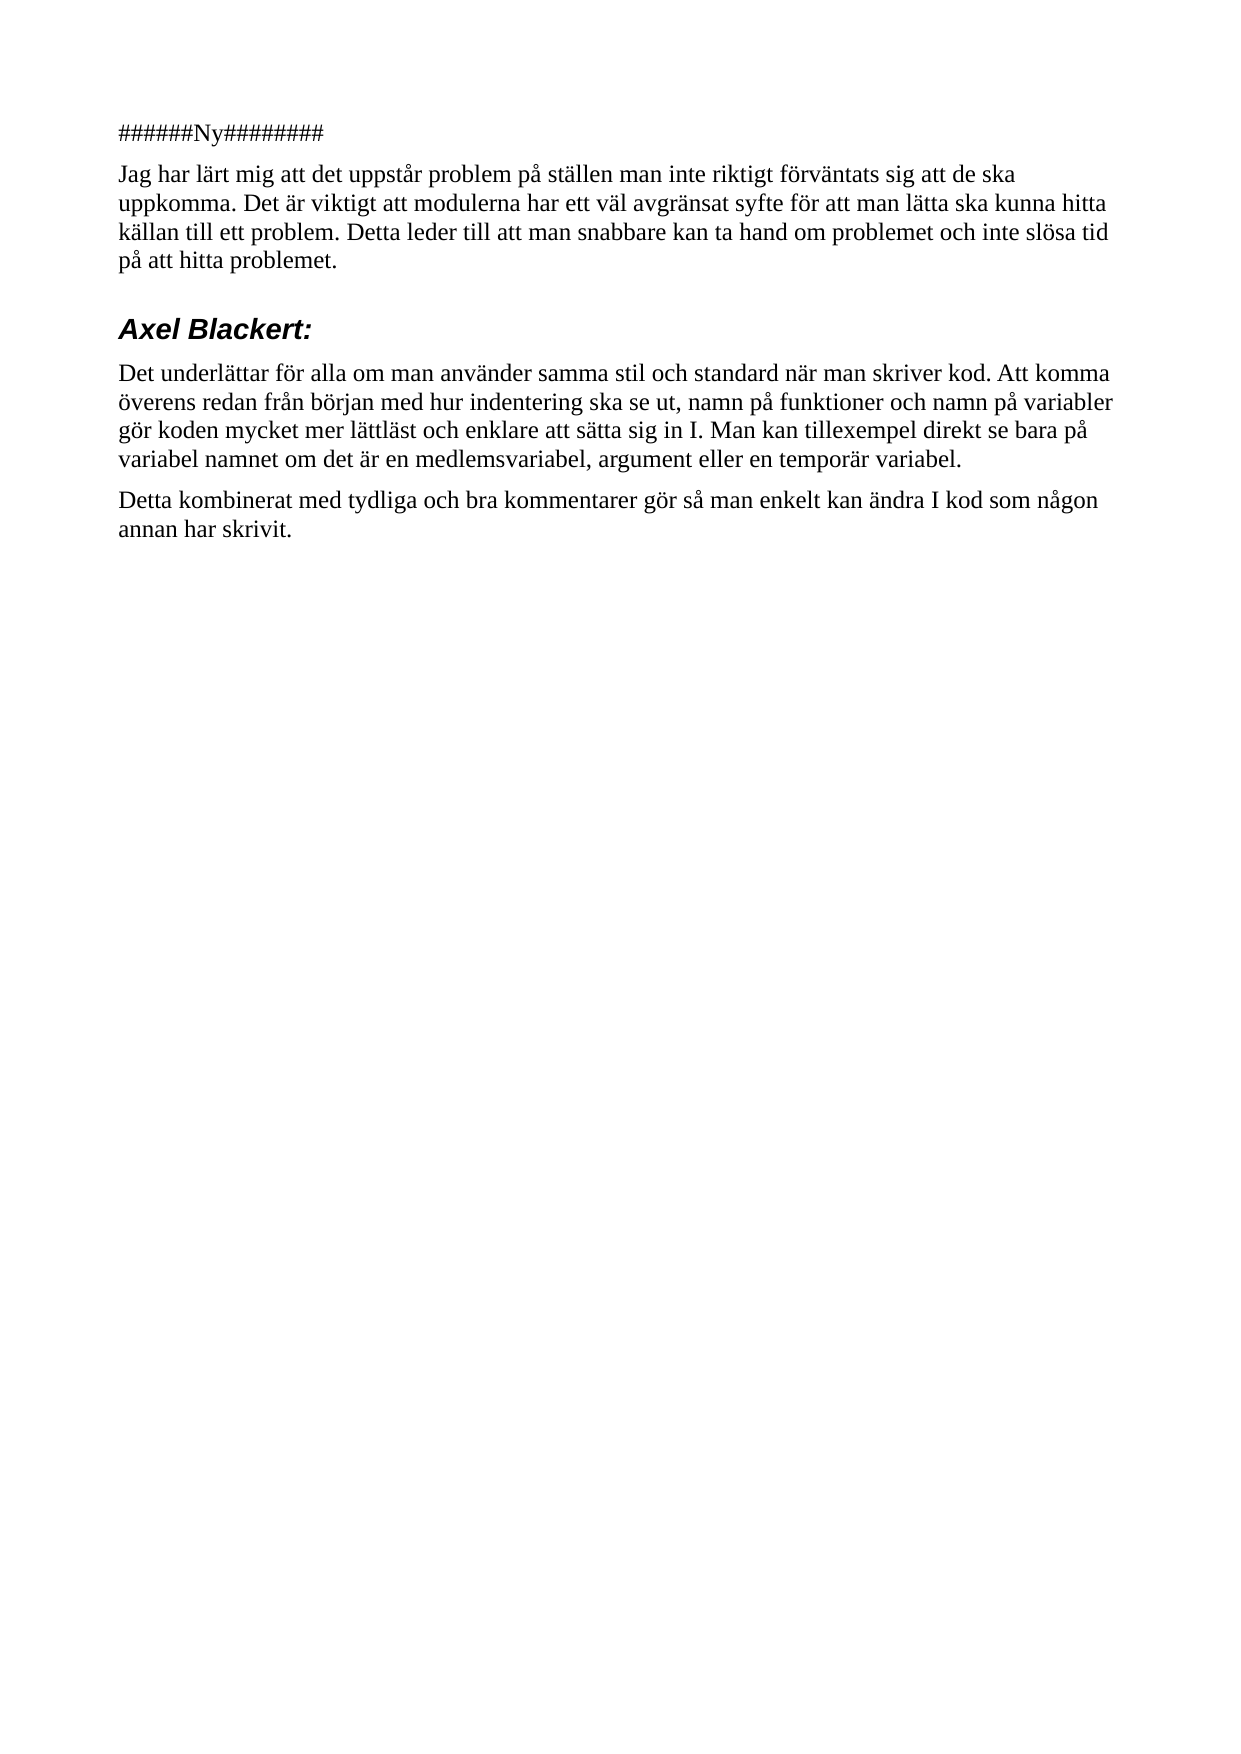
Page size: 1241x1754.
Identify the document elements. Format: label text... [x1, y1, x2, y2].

text Det underlättar för alla om man använder samma stil och standard när man skriver kod. Att komma överens redan från början med hur indentering ska se ut, namn på funktioner och namn på variabler gör koden mycket mer lättläst och enklare att sätta sig in I. Man kan tillexempel direkt se bara på variabel namnet om det är en medlemsvariabel, argument eller en temporär variabel. [118, 358, 1122, 473]
subtitle Axel Blackert: [118, 312, 1122, 345]
text Jag har lärt mig att det uppstår problem på ställen man inte riktigt förväntats sig att de ska uppkomma. Det är viktigt att modulerna har ett väl avgränsat syfte för att man lätta ska kunna hitta källan till ett problem. Detta leder till att man snabbare kan ta hand om problemet och inte slösa tid på att hitta problemet. [118, 159, 1122, 274]
text Detta kombinerat med tydliga och bra kommentarer gör så man enkelt kan ändra I kod som någon annan har skrivit. [118, 485, 1122, 543]
text ######Ny######## [118, 118, 1122, 147]
